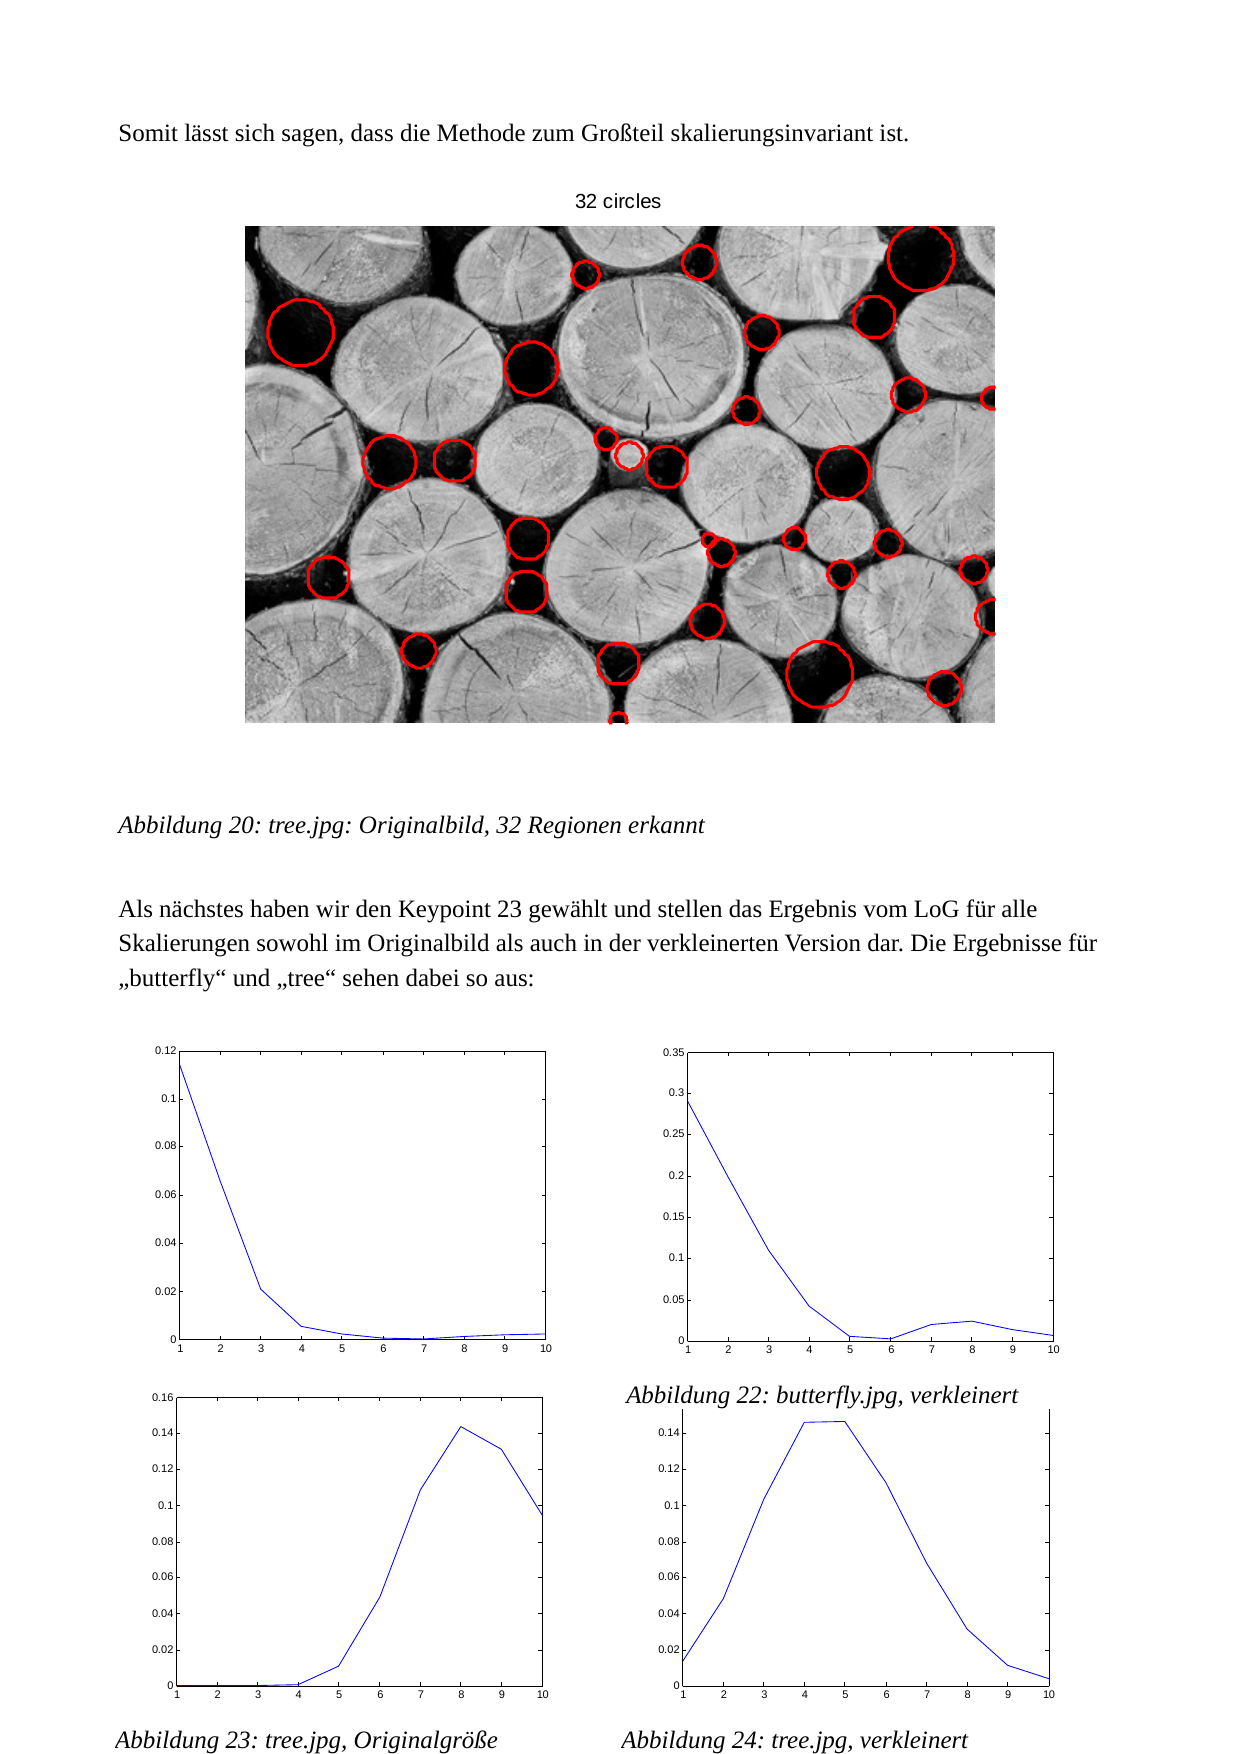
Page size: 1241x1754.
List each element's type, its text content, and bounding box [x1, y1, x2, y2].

text Abbildung 20: tree.jpg: Originalbild, 32 Regionen erkannt [118, 180, 1122, 839]
text Als nächstes haben wir den Keypoint 23 gewählt und stellen das Ergebnis vom LoG für alle Skalierungen sowohl im Originalbild als auch in der verkleinerten Version dar. Die Ergebnisse für „butterfly“ und „tree“ sehen dabei so aus: [118, 894, 1122, 991]
text Abbildung 23: tree.jpg, Originalgröße [115, 1371, 587, 1754]
text Somit lässt sich sagen, dass die Methode zum Großteil skalierungsinvariant ist. [118, 118, 1122, 147]
text Abbildung 22: butterfly.jpg, verkleinert [626, 1026, 1098, 1409]
text Abbildung 24: tree.jpg, verkleinert [621, 1371, 1094, 1754]
text Abbildung 21: butterfly.jpg, Originalgröße [118, 1024, 591, 1407]
